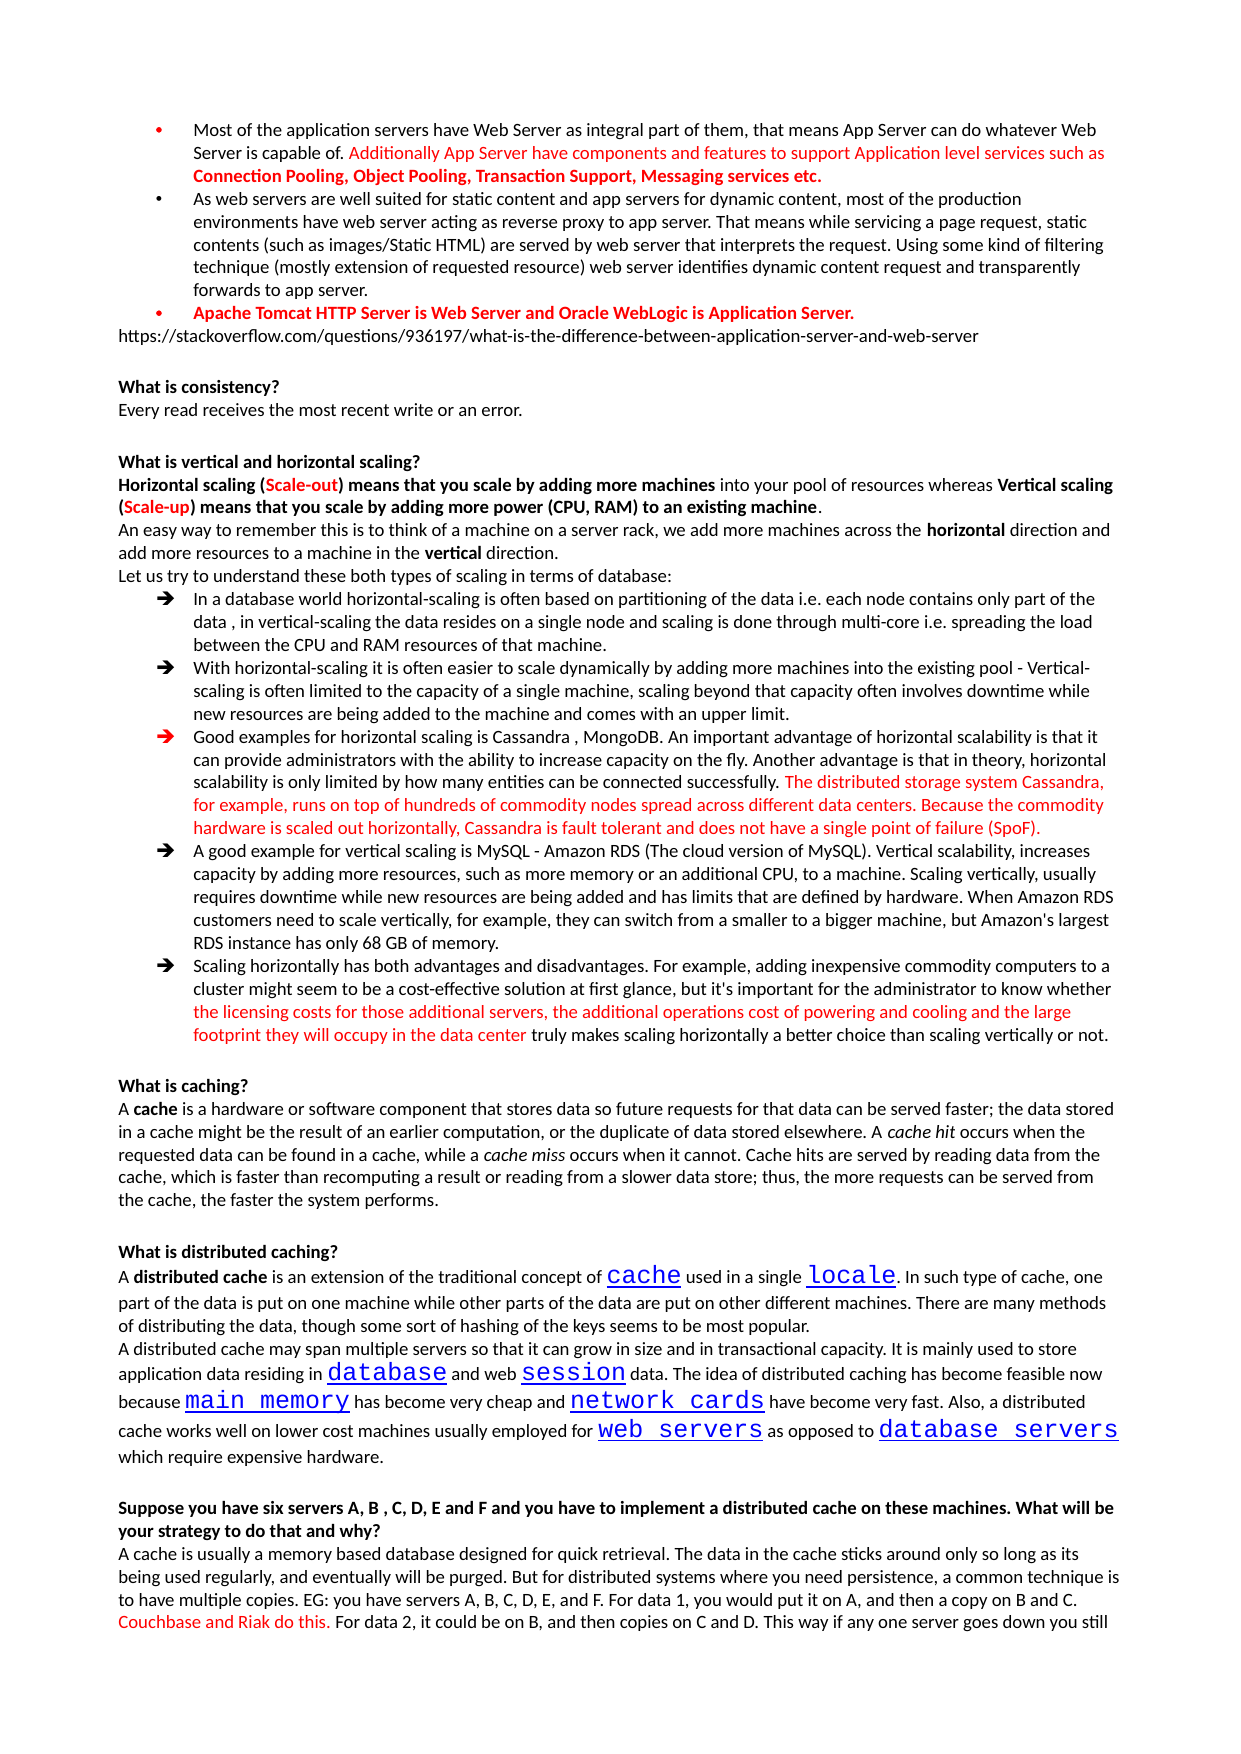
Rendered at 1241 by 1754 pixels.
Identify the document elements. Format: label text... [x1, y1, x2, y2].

text Suppose you have six servers A, B , C, D, E and F and you have to implement a distributed cache on these machines. What will be your strategy to do that and why? [118, 1496, 1122, 1542]
list A good example for vertical scaling is MySQL - Amazon RDS (The cloud version of MySQL). Vertical scalability, increases capacity by adding more resources, such as more memory or an additional CPU, to a machine. Scaling vertically, usually requires downtime while new resources are being added and has limits that are defined by hardware. When Amazon RDS customers need to scale vertically, for example, they can switch from a smaller to a bigger machine, but Amazon's largest RDS instance has only 68 GB of memory. [156, 839, 1122, 954]
text A cache is usually a memory based database designed for quick retrieval. The data in the cache sticks around only so long as its being used regularly, and eventually will be purged. But for distributed systems where you need persistence, a common technique is to have multiple copies. EG: you have servers A, B, C, D, E, and F. For data 1, you would put it on A, and then a copy on B and C. Couchbase and Riak do this. For data 2, it could be on B, and then copies on C and D. This way if any one server goes down you still [118, 1542, 1122, 1633]
text Every read receives the most recent write or an error. [118, 398, 1122, 421]
text What is caching? [118, 1074, 1122, 1097]
text What is consistency? [118, 376, 1122, 398]
text Let us try to understand these both types of scaling in terms of database: [118, 564, 1122, 587]
list Most of the application servers have Web Server as integral part of them, that means App Server can do whatever Web Server is capable of. Additionally App Server have components and features to support Application level services such as Connection Pooling, Object Pooling, Transaction Support, Messaging services etc. [156, 118, 1122, 187]
list Apache Tomcat HTTP Server is Web Server and Oracle WebLogic is Application Server. [156, 301, 1122, 324]
text A distributed cache is an extension of the traditional concept of cache used in a single locale. In such type of cache, one part of the data is put on one machine while other parts of the data are put on other different machines. There are many methods of distributing the data, though some sort of hashing of the keys seems to be most popular. [118, 1263, 1122, 1337]
text An easy way to remember this is to think of a machine on a server rack, we add more machines across the horizontal direction and add more resources to a machine in the vertical direction. [118, 518, 1122, 564]
list With horizontal-scaling it is often easier to scale dynamically by adding more machines into the existing pool - Vertical-scaling is often limited to the capacity of a single machine, scaling beyond that capacity often involves downtime while new resources are being added to the machine and comes with an upper limit. [156, 656, 1122, 725]
list As web servers are well suited for static content and app servers for dynamic content, most of the production environments have web server acting as reverse proxy to app server. That means while servicing a page request, static contents (such as images/Static HTML) are served by web server that interprets the request. Using some kind of filtering technique (mostly extension of requested resource) web server identifies dynamic content request and transparently forwards to app server. [156, 187, 1122, 301]
list In a database world horizontal-scaling is often based on partitioning of the data i.e. each node contains only part of the data , in vertical-scaling the data resides on a single node and scaling is done through multi-core i.e. spreading the load between the CPU and RAM resources of that machine. [156, 587, 1122, 656]
list Good examples for horizontal scaling is Cassandra , MongoDB. An important advantage of horizontal scalability is that it can provide administrators with the ability to increase capacity on the fly. Another advantage is that in theory, horizontal scalability is only limited by how many entities can be connected successfully. The distributed storage system Cassandra, for example, runs on top of hundreds of commodity nodes spread across different data centers. Because the commodity hardware is scaled out horizontally, Cassandra is fault tolerant and does not have a single point of failure (SpoF). [156, 725, 1122, 839]
text What is distributed caching? [118, 1240, 1122, 1263]
text Horizontal scaling (Scale-out) means that you scale by adding more machines into your pool of resources whereas Vertical scaling (Scale-up) means that you scale by adding more power (CPU, RAM) to an existing machine. [118, 473, 1122, 518]
text A distributed cache may span multiple servers so that it can grow in size and in transactional capacity. It is mainly used to store application data residing in database and web session data. The idea of distributed caching has become feasible now because main memory has become very cheap and network cards have become very fast. Also, a distributed cache works well on lower cost machines usually employed for web servers as opposed to database servers which require expensive hardware. [118, 1337, 1122, 1468]
text A cache is a hardware or software component that stores data so future requests for that data can be served faster; the data stored in a cache might be the result of an earlier computation, or the duplicate of data stored elsewhere. A cache hit occurs when the requested data can be found in a cache, while a cache miss occurs when it cannot. Cache hits are served by reading data from the cache, which is faster than recomputing a result or reading from a slower data store; thus, the more requests can be served from the cache, the faster the system performs. [118, 1097, 1122, 1211]
text What is vertical and horizontal scaling? [118, 450, 1122, 473]
text https://stackoverflow.com/questions/936197/what-is-the-difference-between-application-server-and-web-server [118, 324, 1122, 347]
list Scaling horizontally has both advantages and disadvantages. For example, adding inexpensive commodity computers to a cluster might seem to be a cost-effective solution at first glance, but it's important for the administrator to know whether the licensing costs for those additional servers, the additional operations cost of powering and cooling and the large footprint they will occupy in the data center truly makes scaling horizontally a better choice than scaling vertically or not. [156, 954, 1122, 1046]
